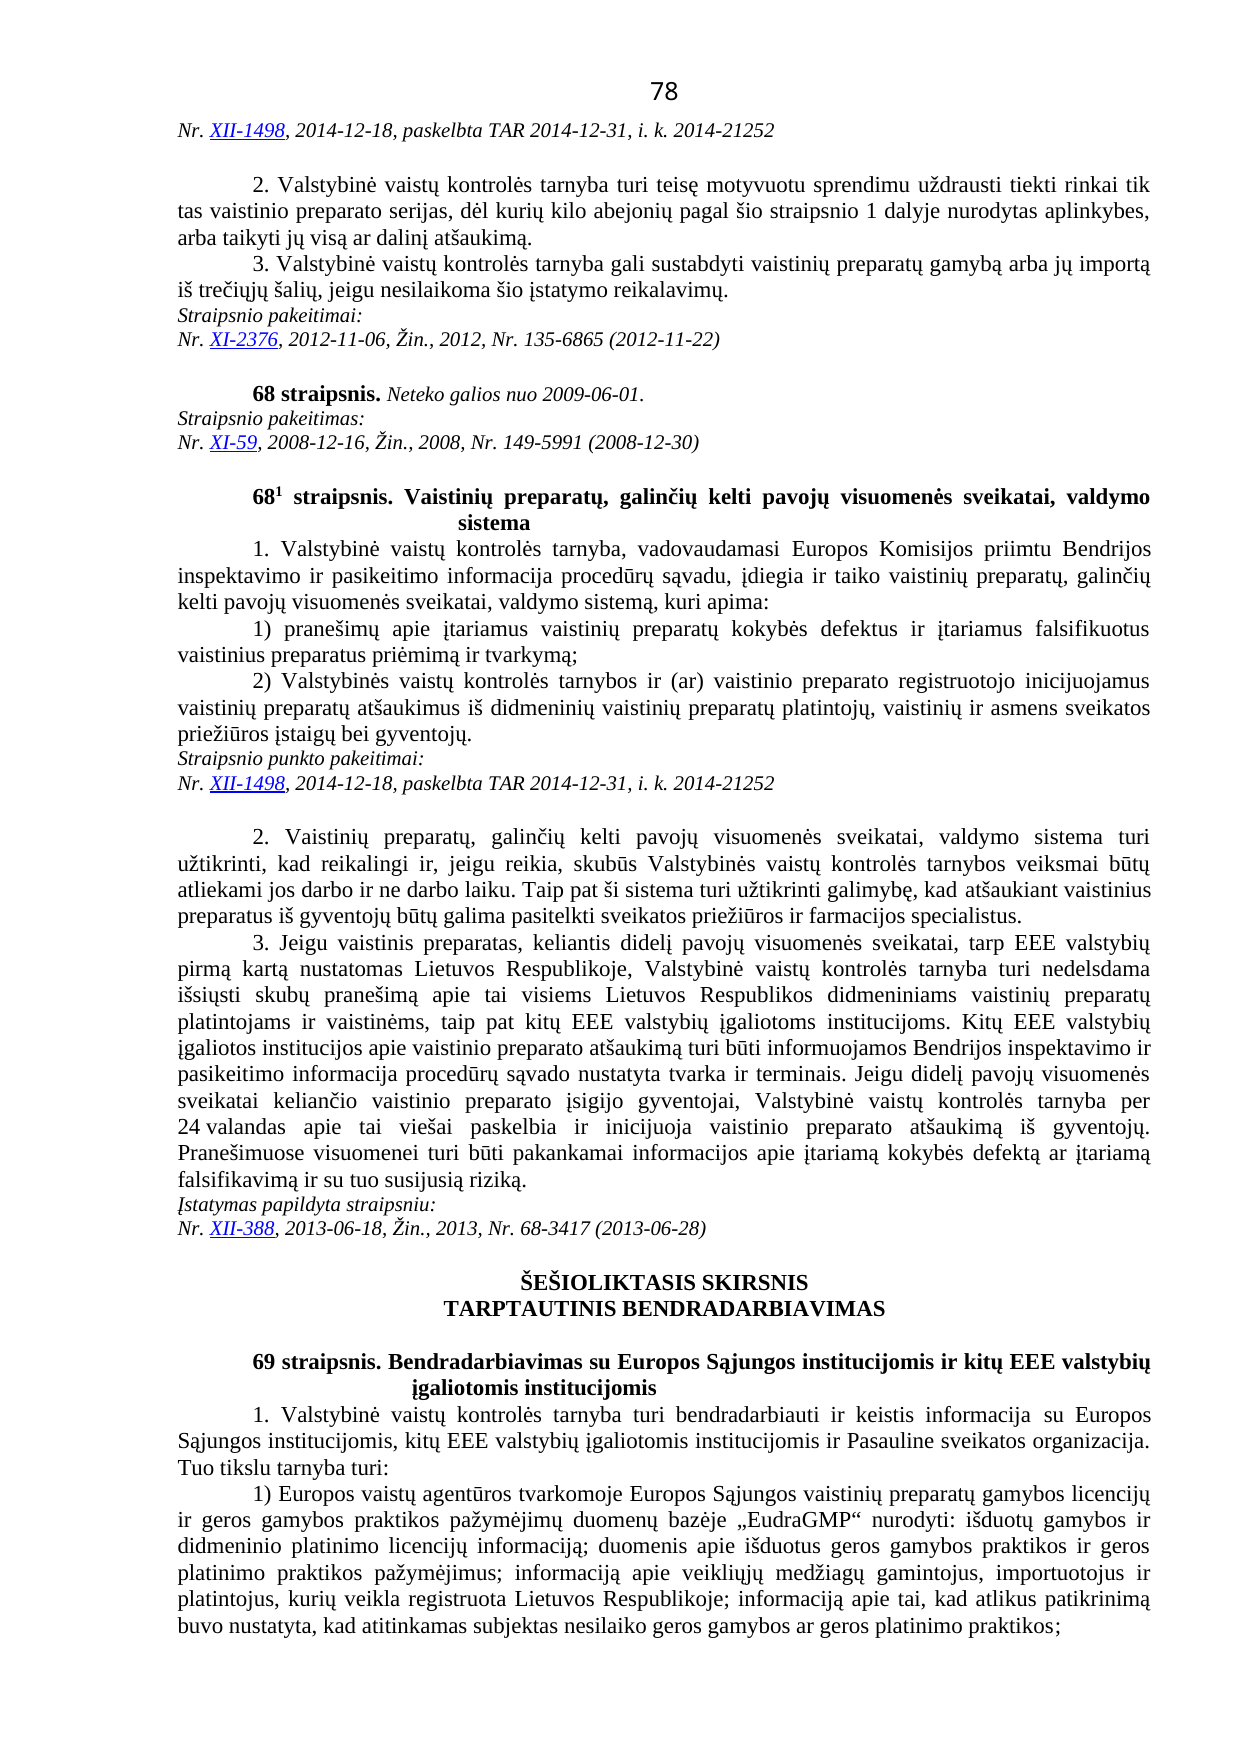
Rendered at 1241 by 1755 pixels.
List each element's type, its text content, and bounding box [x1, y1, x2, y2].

text Straipsnio punkto pakeitimai: [177, 746, 1152, 770]
text 2. Vaistinių preparatų, galinčių kelti pavojų visuomenės sveikatai, valdymo sistema turi užtikrinti, kad reikalingi ir, jeigu reikia, skubūs Valstybinės vaistų kontrolės tarnybos veiksmai būtų atliekami jos darbo ir ne darbo laiku. Taip pat ši sistema turi užtikrinti galimybę, kad atšaukiant vaistinius preparatus iš gyventojų būtų galima pasitelkti sveikatos priežiūros ir farmacijos specialistus. [177, 823, 1152, 929]
text 69 straipsnis. Bendradarbiavimas su Europos Sąjungos institucijomis ir kitų EEE valstybių įgaliotomis institucijomis [252, 1348, 1152, 1401]
text Nr. XI-2376, 2012-11-06, Žin., 2012, Nr. 135-6865 (2012-11-22) [177, 327, 1152, 351]
text 3. Jeigu vaistinis preparatas, keliantis didelį pavojų visuomenės sveikatai, tarp EEE valstybių pirmą kartą nustatomas Lietuvos Respublikoje, Valstybinė vaistų kontrolės tarnyba turi nedelsdama išsiųsti skubų pranešimą apie tai visiems Lietuvos Respublikos didmeniniams vaistinių preparatų platintojams ir vaistinėms, taip pat kitų EEE valstybių įgaliotoms institucijoms. Kitų EEE valstybių įgaliotos institucijos apie vaistinio preparato atšaukimą turi būti informuojamos Bendrijos inspektavimo ir pasikeitimo informacija procedūrų sąvado nustatyta tvarka ir terminais. Jeigu didelį pavojų visuomenės sveikatai keliančio vaistinio preparato įsigijo gyventojai, Valstybinė vaistų kontrolės tarnyba per 24 valandas apie tai viešai paskelbia ir inicijuoja vaistinio preparato atšaukimą iš gyventojų. Pranešimuose visuomenei turi būti pakankamai informacijos apie įtariamą kokybės defektą ar įtariamą falsifikavimą ir su tuo susijusią riziką. [177, 929, 1152, 1192]
text 3. Valstybinė vaistų kontrolės tarnyba gali sustabdyti vaistinių preparatų gamybą arba jų importą iš trečiųjų šalių, jeigu nesilaikoma šio įstatymo reikalavimų. [177, 250, 1152, 303]
text 681 straipsnis. Vaistinių preparatų, galinčių kelti pavojų visuomenės sveikatai, valdymo sistema [252, 483, 1152, 536]
text ŠEŠIOLIKTASIS SKIRSNIS [177, 1269, 1152, 1295]
text 1. Valstybinė vaistų kontrolės tarnyba turi bendradarbiauti ir keistis informacija su Europos Sąjungos institucijomis, kitų EEE valstybių įgaliotomis institucijomis ir Pasauline sveikatos organizacija. Tuo tikslu tarnyba turi: [177, 1401, 1152, 1480]
text Nr. XII-388, 2013-06-18, Žin., 2013, Nr. 68-3417 (2013-06-28) [177, 1216, 1152, 1240]
text TARPTAUTINIS BENDRADARBIAVIMAS [177, 1295, 1152, 1322]
text 1. Valstybinė vaistų kontrolės tarnyba, vadovaudamasi Europos Komisijos priimtu Bendrijos inspektavimo ir pasikeitimo informacija procedūrų sąvadu, įdiegia ir taiko vaistinių preparatų, galinčių kelti pavojų visuomenės sveikatai, valdymo sistemą, kuri apima: [177, 536, 1152, 614]
text 2) Valstybinės vaistų kontrolės tarnybos ir (ar) vaistinio preparato registruotojo inicijuojamus vaistinių preparatų atšaukimus iš didmeninių vaistinių preparatų platintojų, vaistinių ir asmens sveikatos priežiūros įstaigų bei gyventojų. [177, 667, 1152, 746]
text Nr. XI-59, 2008-12-16, Žin., 2008, Nr. 149-5991 (2008-12-30) [177, 430, 1152, 454]
text Straipsnio pakeitimai: [177, 303, 1152, 327]
text Nr. XII-1498, 2014-12-18, paskelbta TAR 2014-12-31, i. k. 2014-21252 [177, 770, 1152, 794]
text Įstatymas papildyta straipsniu: [177, 1192, 1152, 1216]
text Nr. XII-1498, 2014-12-18, paskelbta TAR 2014-12-31, i. k. 2014-21252 [177, 118, 1152, 142]
text 1) pranešimų apie įtariamus vaistinių preparatų kokybės defektus ir įtariamus falsifikuotus vaistinius preparatus priėmimą ir tvarkymą; [177, 614, 1152, 667]
text Straipsnio pakeitimas: [177, 406, 1152, 430]
text 2. Valstybinė vaistų kontrolės tarnyba turi teisę motyvuotu sprendimu uždrausti tiekti rinkai tik tas vaistinio preparato serijas, dėl kurių kilo abejonių pagal šio straipsnio 1 dalyje nurodytas aplinkybes, arba taikyti jų visą ar dalinį atšaukimą. [177, 171, 1152, 250]
text 68 straipsnis. Neteko galios nuo 2009-06-01. [177, 379, 1152, 406]
text 1) Europos vaistų agentūros tvarkomoje Europos Sąjungos vaistinių preparatų gamybos licencijų ir geros gamybos praktikos pažymėjimų duomenų bazėje „EudraGMP“ nurodyti: išduotų gamybos ir didmeninio platinimo licencijų informaciją; duomenis apie išduotus geros gamybos praktikos ir geros platinimo praktikos pažymėjimus; informaciją apie veikliųjų medžiagų gamintojus, importuotojus ir platintojus, kurių veikla registruota Lietuvos Respublikoje; informaciją apie tai, kad atlikus patikrinimą buvo nustatyta, kad atitinkamas subjektas nesilaiko geros gamybos ar geros platinimo praktikos; [177, 1480, 1152, 1638]
